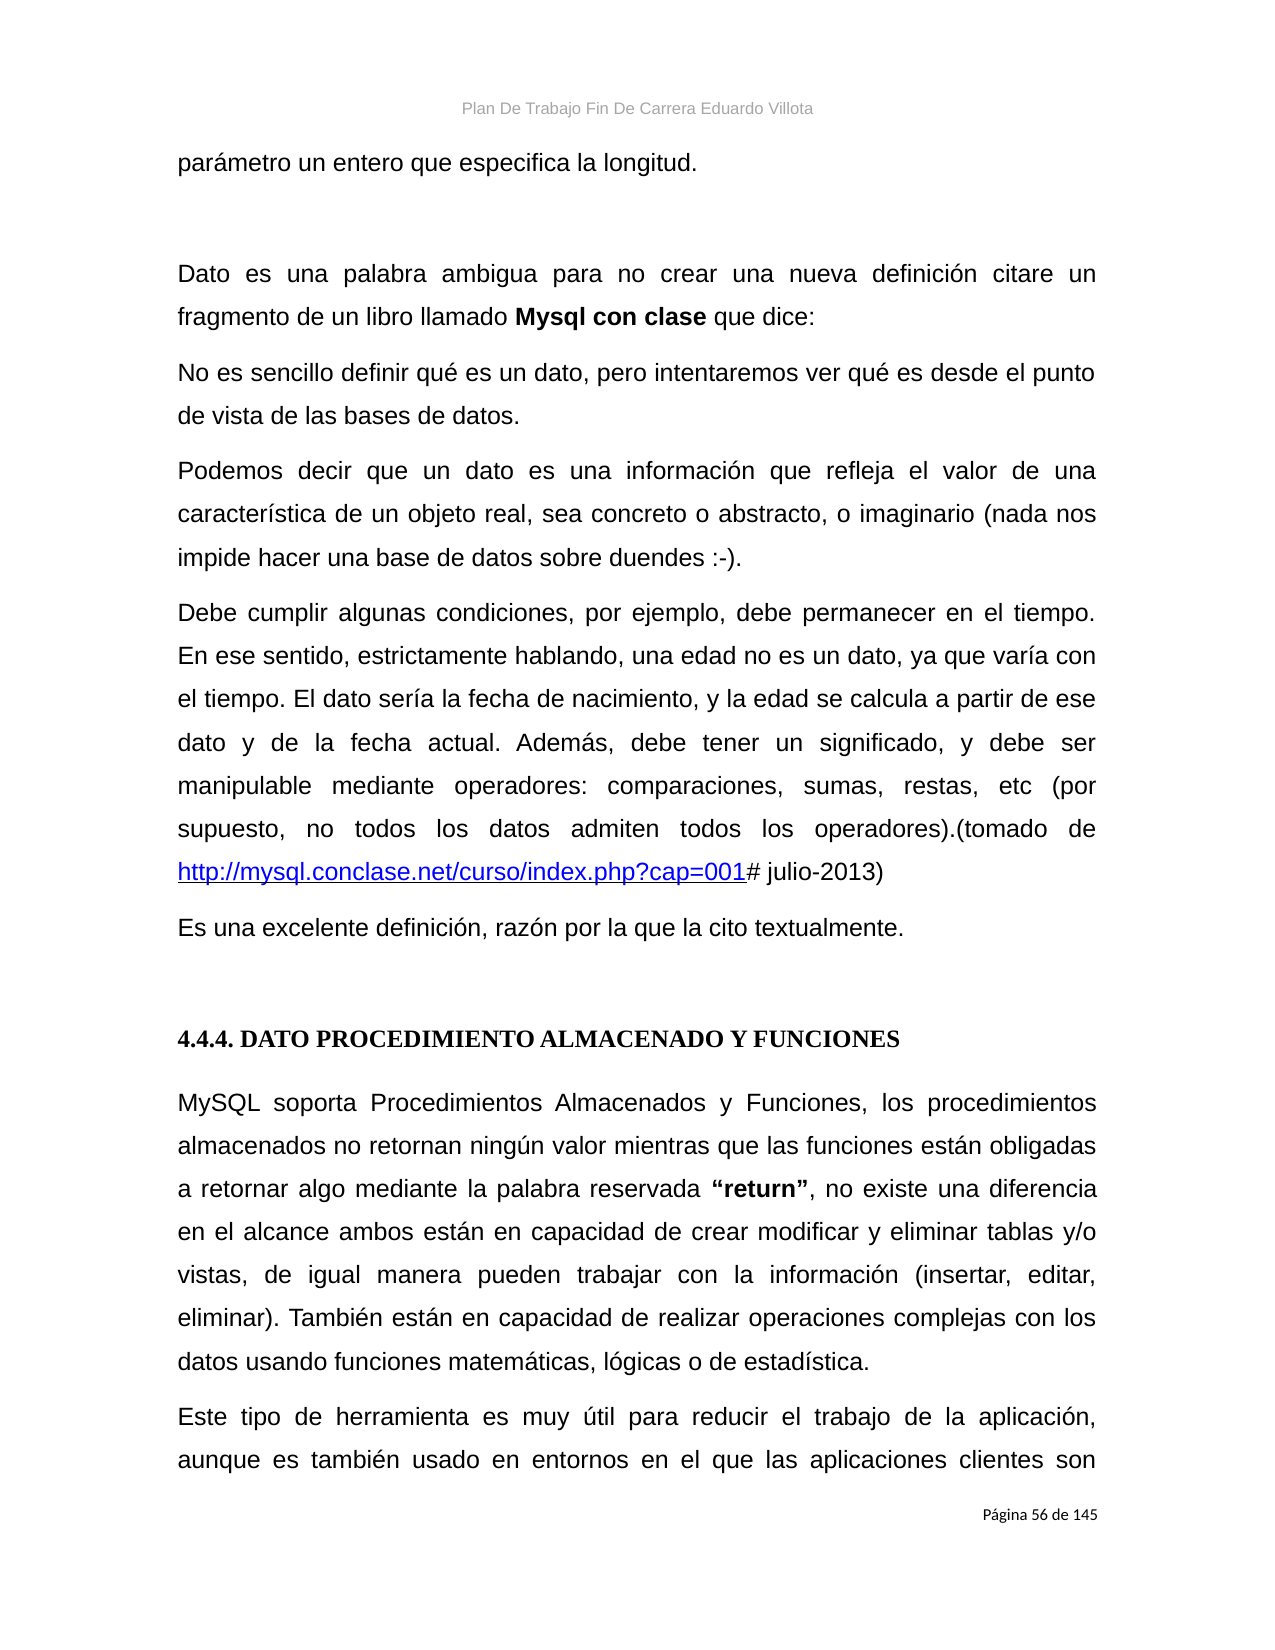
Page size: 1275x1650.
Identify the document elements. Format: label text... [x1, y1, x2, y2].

text No es sencillo definir qué es un dato, pero intentaremos ver qué es desde el punto de vista de las bases de datos. [177, 358, 1098, 429]
text Debe cumplir algunas condiciones, por ejemplo, debe permanecer en el tiempo. En ese sentido, estrictamente hablando, una edad no es un dato, ya que varía con el tiempo. El dato sería la fecha de nacimiento, y la edad se calcula a partir de ese dato y de la fecha actual. Además, debe tener un significado, y debe ser manipulable mediante operadores: comparaciones, sumas, restas, etc (por supuesto, no todos los datos admiten todos los operadores).(tomado de http://mysql.conclase.net/curso/index.php?cap=001# julio-2013) [177, 598, 1098, 886]
text Podemos decir que un dato es una información que refleja el valor de una característica de un objeto real, sea concreto o abstracto, o imaginario (nada nos impide hacer una base de datos sobre duendes :-). [177, 456, 1098, 571]
text parámetro un entero que especifica la longitud. [177, 148, 1098, 176]
text Es una excelente definición, razón por la que la cito textualmente. [177, 913, 1098, 941]
text Este tipo de herramienta es muy útil para reducir el trabajo de la aplicación, aunque es también usado en entornos en el que las aplicaciones clientes son [177, 1402, 1098, 1474]
text MySQL soporta Procedimientos Almacenados y Funciones, los procedimientos almacenados no retornan ningún valor mientras que las funciones están obligadas a retornar algo mediante la palabra reservada “return”, no existe una diferencia en el alcance ambos están en capacidad de crear modificar y eliminar tablas y/o vistas, de igual manera pueden trabajar con la información (insertar, editar, eliminar). También están en capacidad de realizar operaciones complejas con los datos usando funciones matemáticas, lógicas o de estadística. [177, 1088, 1098, 1375]
text 4.4.4. DATO PROCEDIMIENTO ALMACENADO Y FUNCIONES [177, 1024, 1098, 1053]
text Dato es una palabra ambigua para no crear una nueva definición citare un fragmento de un libro llamado Mysql con clase que dice: [177, 259, 1098, 331]
